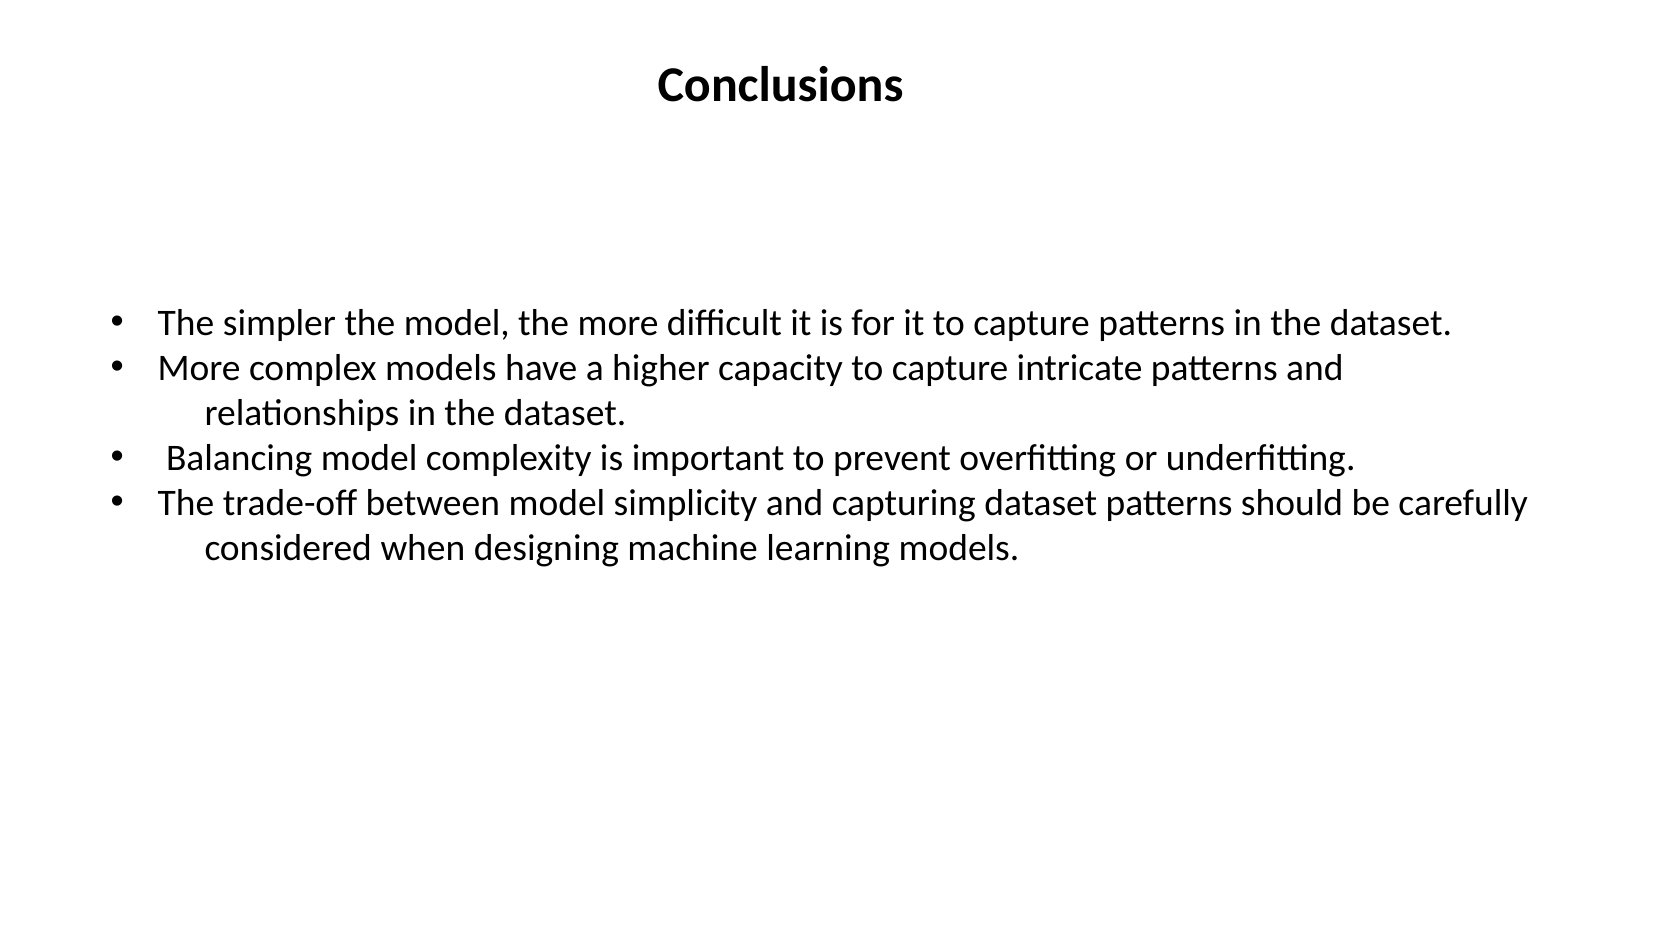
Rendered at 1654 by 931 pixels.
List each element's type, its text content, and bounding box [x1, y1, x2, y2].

text_box Conclusions [367, 43, 1194, 120]
text_box The simpler the model, the more difficult it is for it to capture patterns in the dataset. More complex models have a higher capacity to capture intricate patterns and relationships in the dataset. Balancing model complexity is important to prevent overfitting or underfitting. The trade-off between model simplicity and capturing dataset patterns should be carefully considered when designing machine learning models. [95, 290, 1558, 711]
